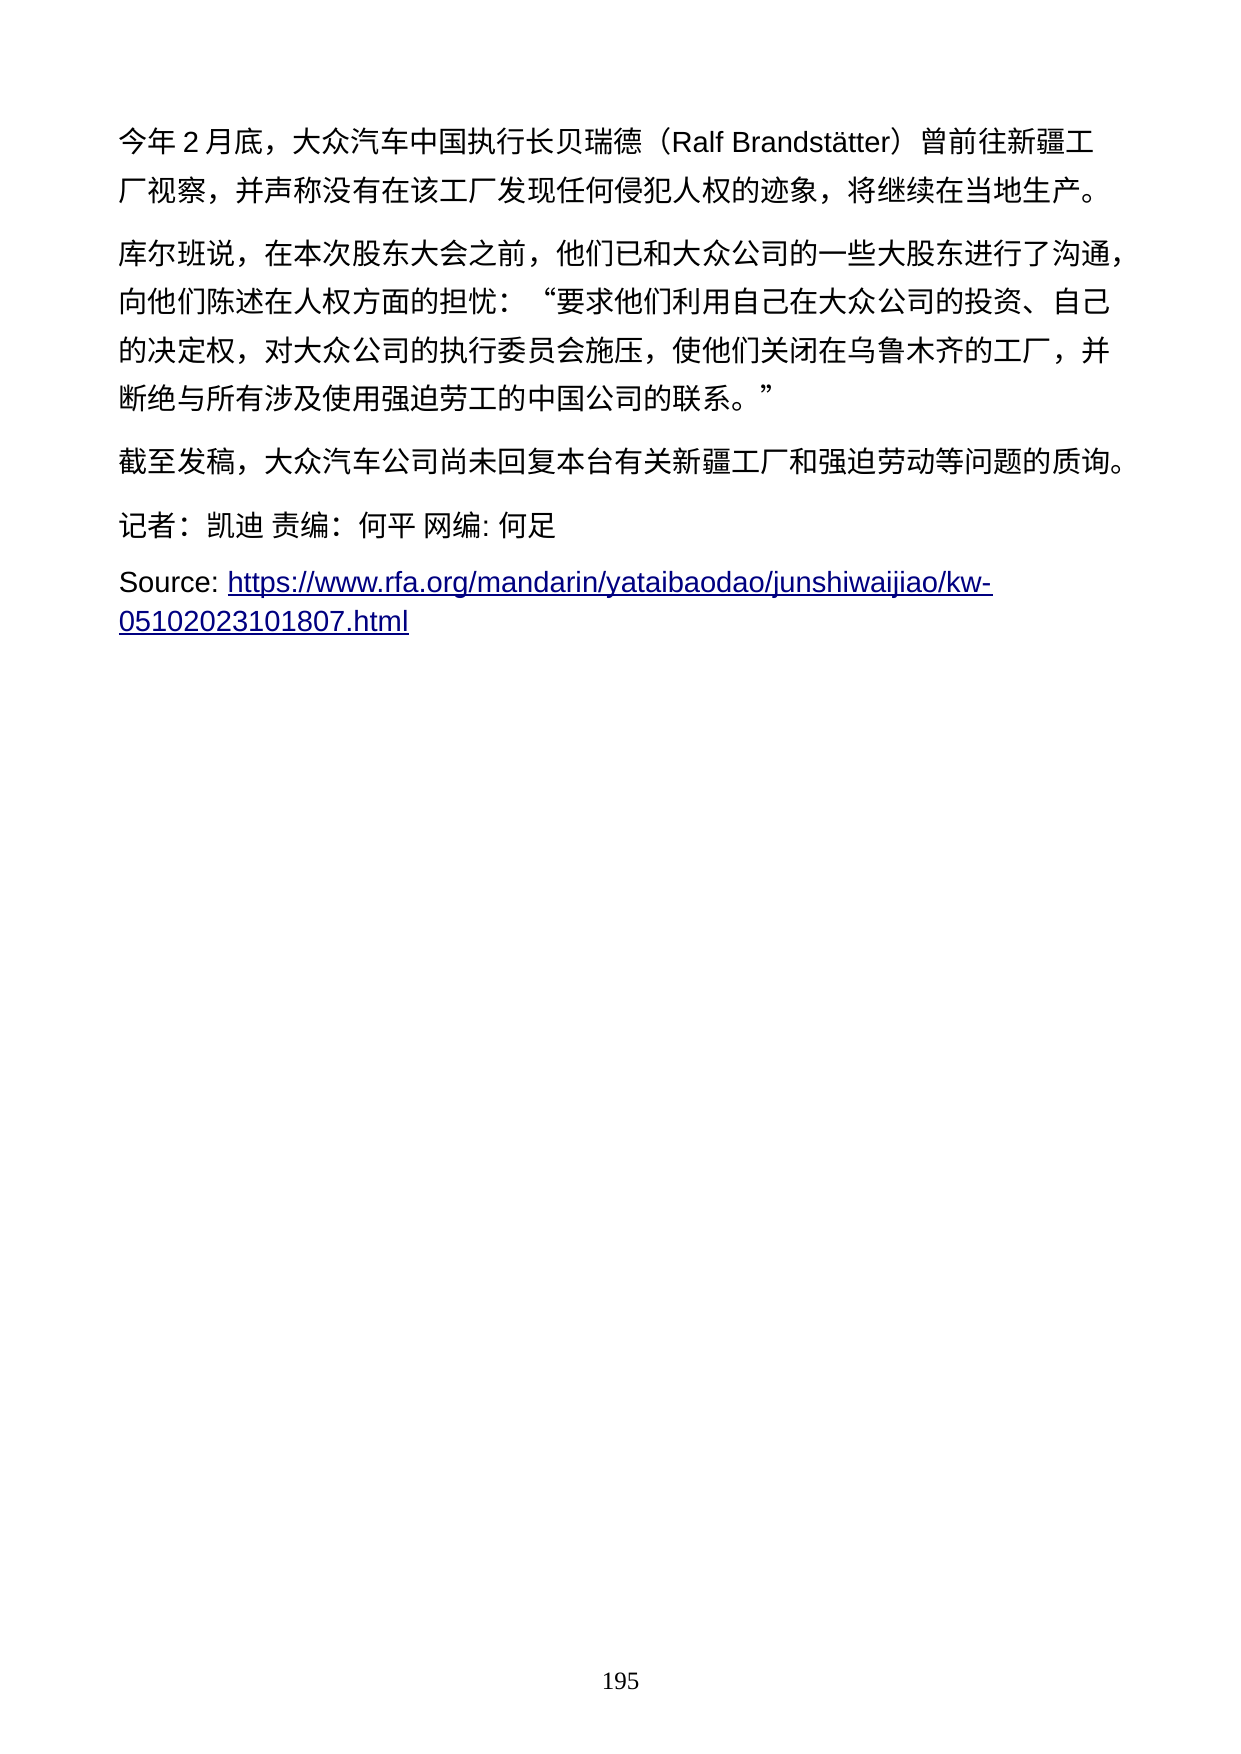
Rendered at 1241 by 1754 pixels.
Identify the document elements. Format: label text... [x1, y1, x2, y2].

text 记者：凯迪 责编：何平 网编: 何足 [118, 502, 1122, 544]
text 库尔班说，在本次股东大会之前，他们已和大众公司的一些大股东进行了沟通，向他们陈述在人权方面的担忧：“要求他们利用自己在大众公司的投资、自己的决定权，对大众公司的执行委员会施压，使他们关闭在乌鲁木齐的工厂，并断绝与所有涉及使用强迫劳工的中国公司的联系。” [118, 230, 1122, 418]
text Source: https://www.rfa.org/mandarin/yataibaodao/junshiwaijiao/kw-05102023101807.html [118, 565, 1122, 637]
text 今年2月底，大众汽车中国执行长贝瑞德（Ralf Brandstätter）曾前往新疆工厂视察，并声称没有在该工厂发现任何侵犯人权的迹象，将继续在当地生产。 [118, 118, 1122, 209]
text 截至发稿，大众汽车公司尚未回复本台有关新疆工厂和强迫劳动等问题的质询。 [118, 439, 1122, 481]
